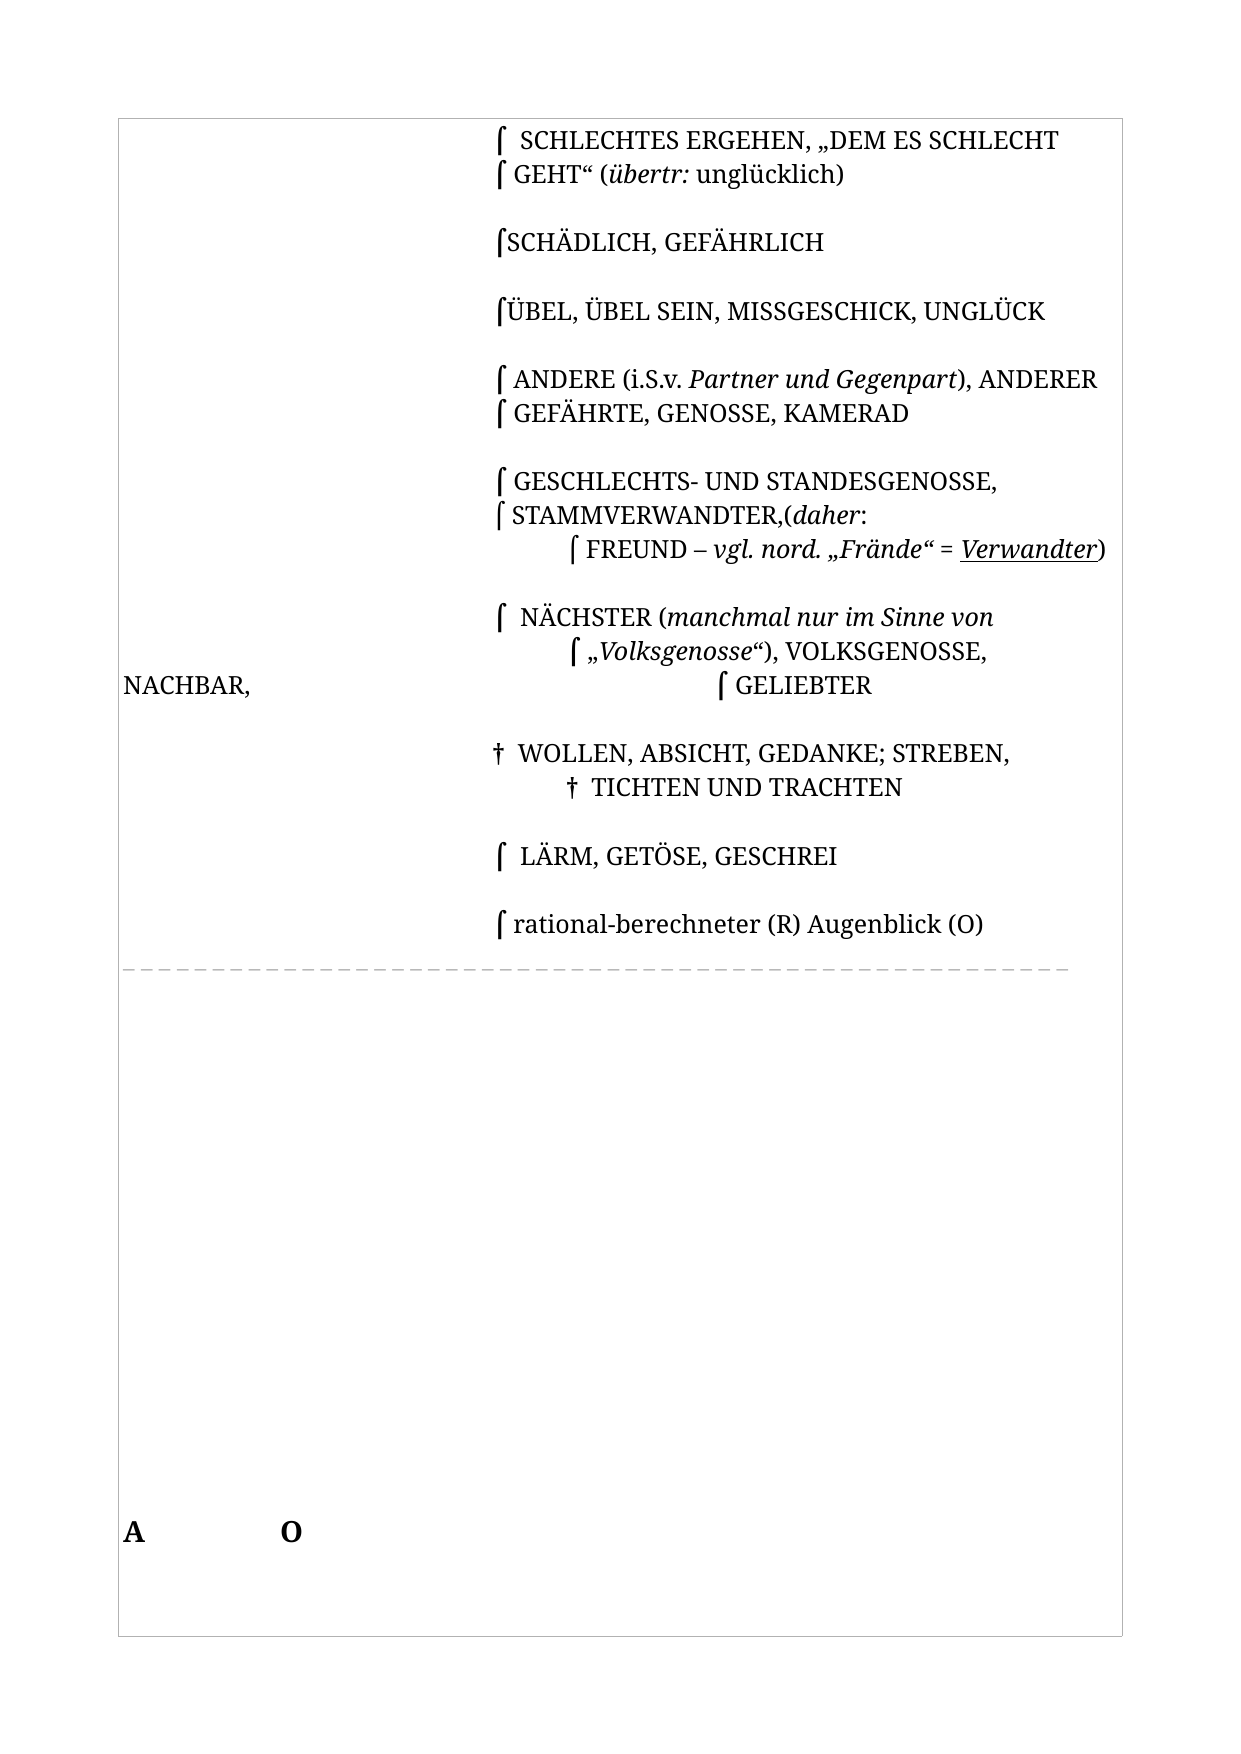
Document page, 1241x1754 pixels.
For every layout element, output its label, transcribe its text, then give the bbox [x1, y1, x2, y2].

text _ _ _ _ _ _ _ _ _ _ _ _ _ _ _ _ _ _ _ _ _ _ _ _ _ _ _ _ _ _ _ _ _ _ _ _ _ _ _ _ _ _ _ _ _ _ _ _ _ _ _ _ _ [123, 940, 1117, 974]
text ⌠ LÄRM, GETÖSE, GESCHREI [123, 838, 1117, 872]
text ⌠ÜBEL, ÜBEL SEIN, MISSGESCHICK, UNGLÜCK [123, 293, 1117, 327]
text ⌠SCHÄDLICH, GEFÄHRLICH [123, 225, 1117, 259]
text ⌠ GEFÄHRTE, GENOSSE, KAMERAD ⌠ GESCHLECHTS- UND STANDESGENOSSE, ⌠ STAMMVERWANDTER,(daher: ⌠ FREUND – vgl. nord. „Frände“ = Verwandter) [123, 395, 1117, 566]
text ⌠ NÄCHSTER (manchmal nur im Sinne von ⌠ „Volksgenosse“), VOLKSGENOSSE, NACHBAR, ⌠ GELIEBTER [123, 600, 1117, 702]
text A O [123, 1511, 1117, 1551]
text † WOLLEN, ABSICHT, GEDANKE; STREBEN, † TICHTEN UND TRACHTEN [123, 736, 1117, 804]
text ⌠ SCHLECHTES ERGEHEN, „DEM ES SCHLECHT ⌠ GEHT“ (übertr: unglücklich) [123, 123, 1117, 191]
text ⌠ rational-berechneter (R) Augenblick (O) [123, 872, 1117, 940]
text ⌠ ANDERE (i.S.v. Partner und Gegenpart), ANDERER [123, 361, 1117, 395]
